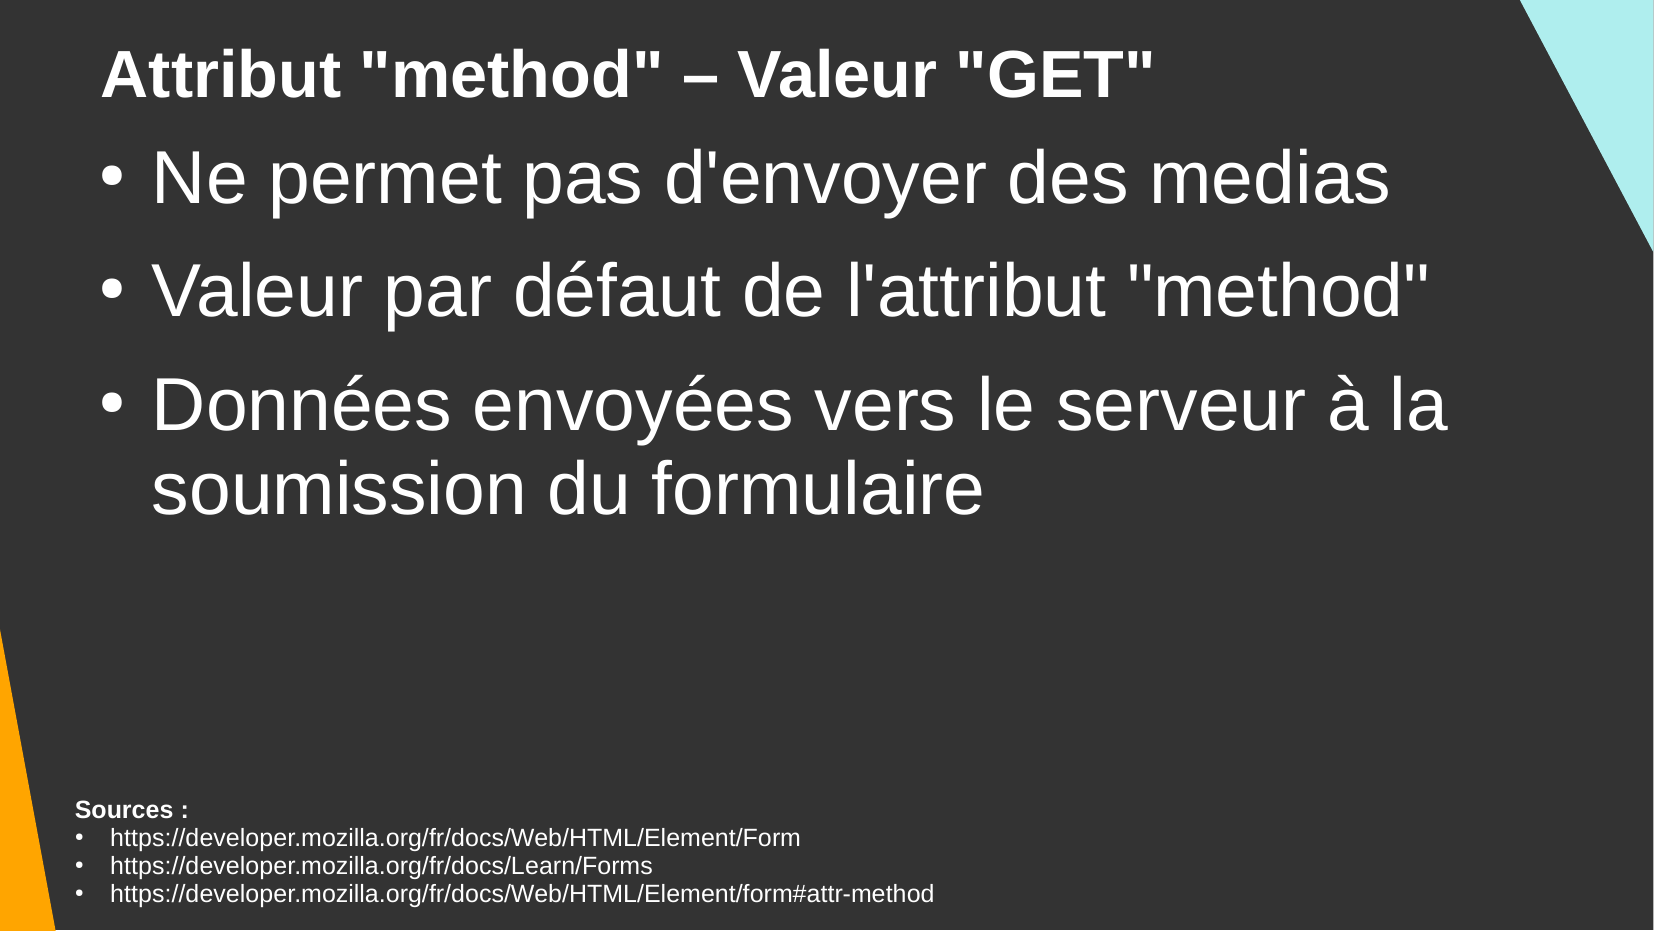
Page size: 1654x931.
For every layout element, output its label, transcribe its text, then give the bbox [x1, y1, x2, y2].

text_box [0, 629, 56, 931]
text_box [1519, 0, 1654, 254]
text_box Sources : https://developer.mozilla.org/fr/docs/Web/HTML/Element/Form https://developer.mozilla.org/fr/docs/Learn/Forms https://developer.mozilla.org/fr/docs/Web/HTML/Element/form#attr-method [60, 788, 1546, 916]
title Attribut "method" – Valeur "GET" [82, 37, 1571, 114]
list Ne permet pas d'envoyer des medias Valeur par défaut de l'attribut "method" Données envoyées vers le serveur à la soumission du formulaire [80, 135, 1605, 709]
